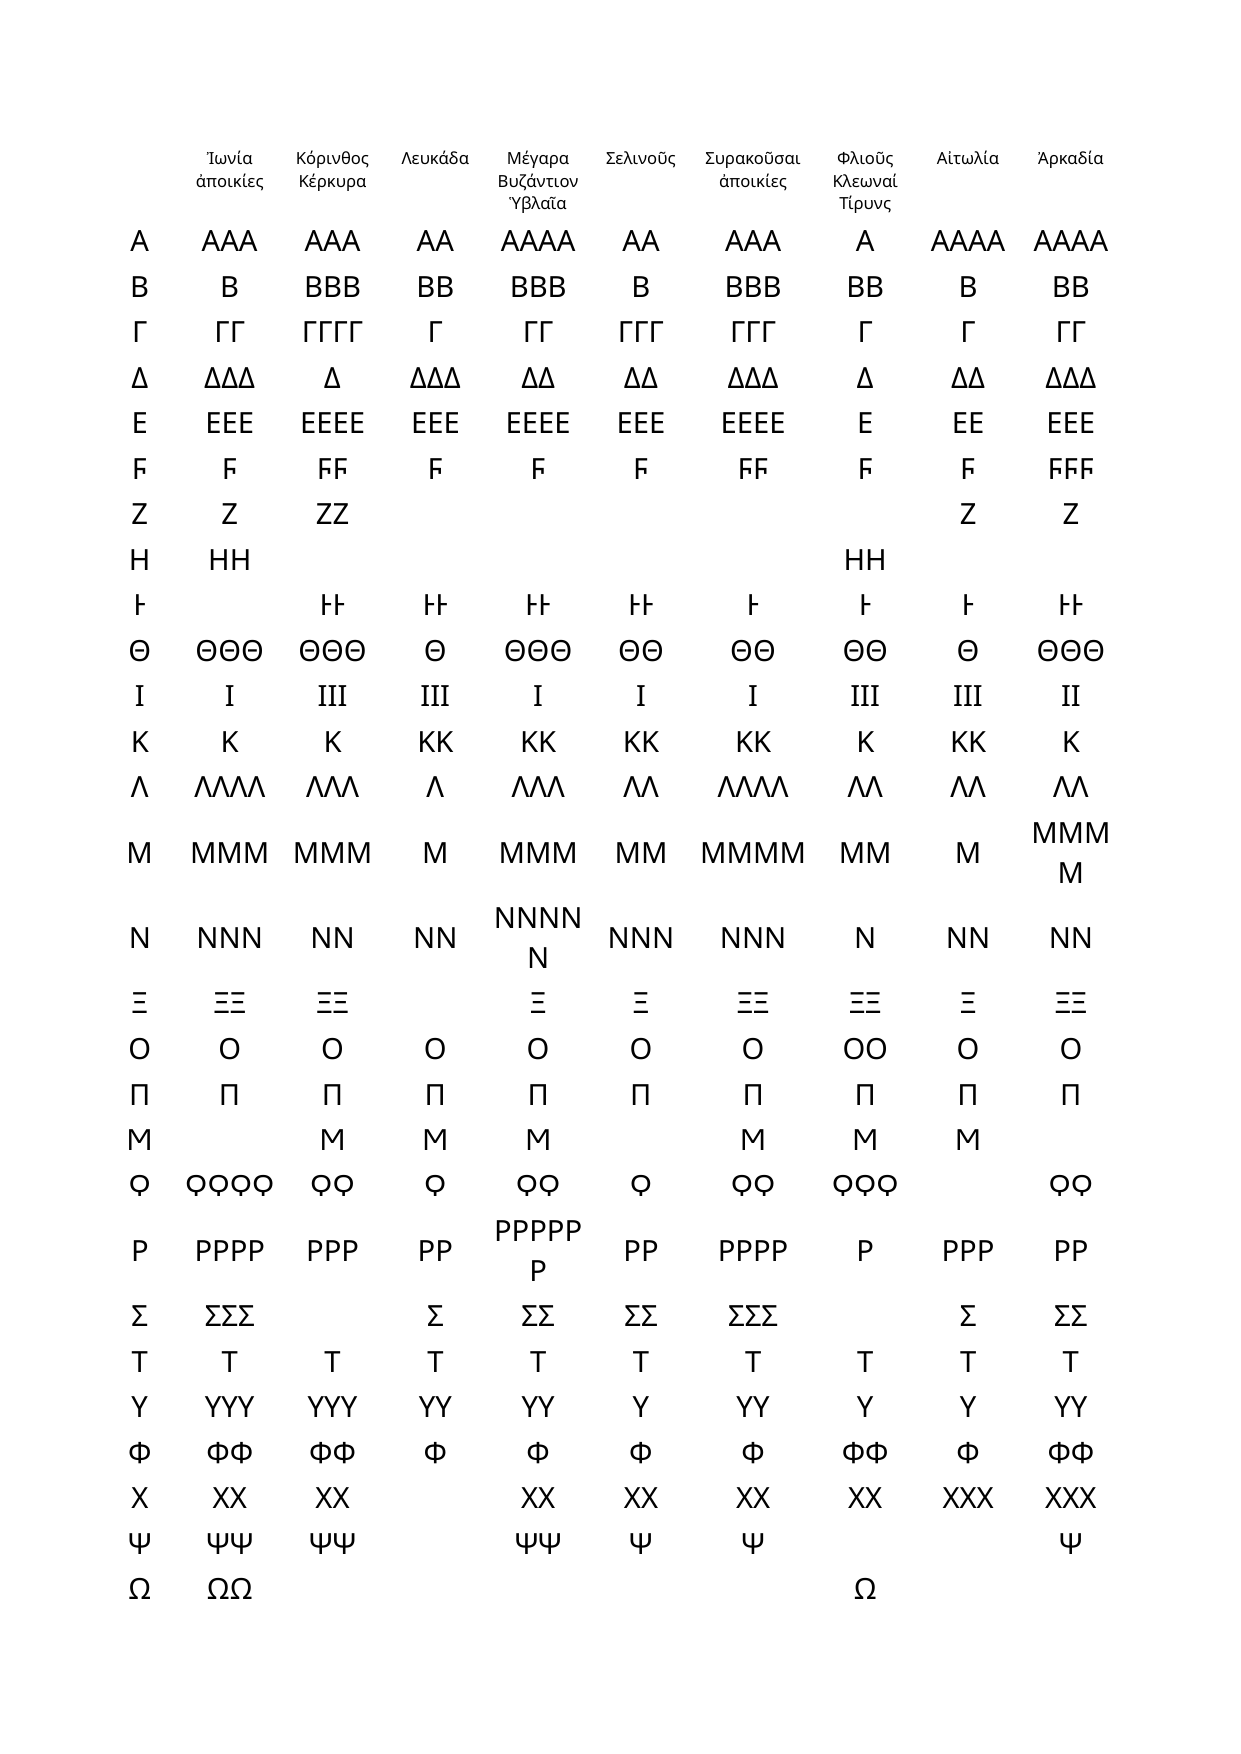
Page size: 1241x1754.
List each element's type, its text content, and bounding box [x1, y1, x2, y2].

table_cell ΓΓ [178, 309, 281, 354]
table_cell ΑΑΑΑ [916, 218, 1019, 263]
table_header Λευκάδα [384, 144, 486, 218]
table_cell ΜΜΜ [486, 809, 589, 894]
table_cell Λ [118, 764, 161, 809]
table_cell ϜϜϜ [1019, 445, 1122, 491]
table_cell ΔΔΔ [384, 354, 486, 400]
table_cell ΡΡΡΡΡΡ [486, 1208, 589, 1293]
table_cell ϜϜ [281, 445, 384, 491]
table_cell ΚΚ [384, 718, 486, 764]
table_cell ΡΡ [1019, 1208, 1122, 1293]
table_cell [589, 536, 692, 582]
table_cell ΔΔΔ [692, 354, 813, 400]
table_cell ΝΝΝΝΝ [486, 895, 589, 980]
table_cell [161, 1162, 178, 1207]
table_cell ΥΥ [384, 1384, 486, 1429]
table_cell ΣΣΣ [692, 1293, 813, 1338]
table_cell Π [178, 1071, 281, 1116]
table_cell ΨΨ [178, 1520, 281, 1566]
table_cell ΧΧ [692, 1475, 813, 1520]
table_cell ΑΑ [384, 218, 486, 263]
table_cell Ϝ [486, 445, 589, 491]
table_cell ΞΞ [1019, 980, 1122, 1025]
table_cell [281, 1293, 384, 1338]
table_cell [178, 582, 281, 627]
table_cell Θ [384, 627, 486, 673]
table_cell Ο [916, 1025, 1019, 1071]
table_cell ΞΞ [814, 980, 916, 1025]
table_cell Ο [384, 1025, 486, 1071]
table_cell [916, 536, 1019, 582]
table_cell Φ [118, 1429, 161, 1475]
table_cell Ι [178, 673, 281, 718]
table_cell [486, 491, 589, 536]
table_cell ΡΡΡΡ [178, 1208, 281, 1293]
table_cell ΝΝΝ [178, 895, 281, 980]
table_cell Ϝ [916, 445, 1019, 491]
table_cell ΒΒΒ [281, 263, 384, 309]
table_cell ΛΛΛ [486, 764, 589, 809]
table_cell [161, 1566, 178, 1611]
table_cell ΓΓΓ [589, 309, 692, 354]
table_cell Ο [692, 1025, 813, 1071]
table_cell ΡΡΡ [281, 1208, 384, 1293]
table_cell ΘΘ [692, 627, 813, 673]
table_cell Ϻ [486, 1116, 589, 1162]
table_cell [814, 1293, 916, 1338]
table_cell ΧΧ [814, 1475, 916, 1520]
table_cell [161, 627, 178, 673]
table_cell ΕΕΕΕ [692, 400, 813, 445]
table_cell ͰͰ [1019, 582, 1122, 627]
table_cell Ϝ [118, 445, 161, 491]
table_cell [814, 1520, 916, 1566]
table_cell ΘΘ [589, 627, 692, 673]
table_cell ΝΝ [384, 895, 486, 980]
table_cell ϜϜ [692, 445, 813, 491]
table_cell ΦΦ [814, 1429, 916, 1475]
table_cell Σ [916, 1293, 1019, 1338]
table_cell Τ [178, 1338, 281, 1384]
table_cell ΩΩ [178, 1566, 281, 1611]
table_cell ΛΛ [814, 764, 916, 809]
table_cell Ξ [118, 980, 161, 1025]
table_cell Κ [1019, 718, 1122, 764]
table_cell [161, 718, 178, 764]
table_cell Κ [814, 718, 916, 764]
table_cell [281, 1566, 384, 1611]
table_cell [589, 491, 692, 536]
table_cell [692, 1566, 813, 1611]
table_cell ΨΨ [281, 1520, 384, 1566]
table_cell [178, 1116, 281, 1162]
table_cell [161, 895, 178, 980]
table_cell Λ [384, 764, 486, 809]
table_cell [814, 491, 916, 536]
table_cell [589, 1116, 692, 1162]
table_cell ΒΒΒ [692, 263, 813, 309]
table_cell Φ [384, 1429, 486, 1475]
table_cell Ο [1019, 1025, 1122, 1071]
table_cell [916, 1162, 1019, 1207]
table_cell ΔΔ [916, 354, 1019, 400]
table_cell Ϻ [692, 1116, 813, 1162]
table_cell Ρ [118, 1208, 161, 1293]
table_cell Ͱ [692, 582, 813, 627]
table_cell ͰͰ [281, 582, 384, 627]
table_cell Π [814, 1071, 916, 1116]
table_cell Ϻ [384, 1116, 486, 1162]
table_cell Δ [814, 354, 916, 400]
table_cell [161, 354, 178, 400]
table_cell Σ [384, 1293, 486, 1338]
table_cell [161, 309, 178, 354]
table_cell ΝΝ [281, 895, 384, 980]
table_cell Ι [118, 673, 161, 718]
table_cell [161, 582, 178, 627]
table_cell Π [486, 1071, 589, 1116]
table_header Συρακοῦσαι ἀποικίες [692, 144, 813, 218]
table_cell [384, 1520, 486, 1566]
table_cell ΘΘΘ [281, 627, 384, 673]
table_cell Ο [178, 1025, 281, 1071]
table_cell ͰͰ [486, 582, 589, 627]
table_cell Ψ [589, 1520, 692, 1566]
table_cell Π [916, 1071, 1019, 1116]
table_cell Ϙ [384, 1162, 486, 1207]
table_cell Ο [118, 1025, 161, 1071]
table_cell ΞΞ [692, 980, 813, 1025]
table_cell Θ [118, 627, 161, 673]
table_cell Φ [692, 1429, 813, 1475]
table_cell Φ [486, 1429, 589, 1475]
table_cell Θ [916, 627, 1019, 673]
table_cell Γ [118, 309, 161, 354]
table_cell Ω [118, 1566, 161, 1611]
table_cell Δ [118, 354, 161, 400]
table_cell ΥΥΥ [178, 1384, 281, 1429]
table_cell [161, 218, 178, 263]
table_cell [161, 1429, 178, 1475]
table_cell ΡΡΡ [916, 1208, 1019, 1293]
table_cell Β [178, 263, 281, 309]
table_cell ΕΕΕΕ [486, 400, 589, 445]
table_cell [384, 491, 486, 536]
table_cell ΙΙ [1019, 673, 1122, 718]
table_cell [161, 1293, 178, 1338]
table_cell Ψ [1019, 1520, 1122, 1566]
table_cell Α [814, 218, 916, 263]
table_cell Ͱ [118, 582, 161, 627]
table_cell ΘΘΘ [486, 627, 589, 673]
table_cell Ο [589, 1025, 692, 1071]
table_cell ΘΘΘ [178, 627, 281, 673]
table_cell ΝΝ [1019, 895, 1122, 980]
table_cell ΞΞ [281, 980, 384, 1025]
table_cell ΚΚ [916, 718, 1019, 764]
table_cell Δ [281, 354, 384, 400]
table_cell [1019, 1116, 1122, 1162]
table_cell ΣΣΣ [178, 1293, 281, 1338]
table_cell ΡΡ [589, 1208, 692, 1293]
table_cell Ξ [916, 980, 1019, 1025]
table_cell [384, 980, 486, 1025]
table_cell Γ [916, 309, 1019, 354]
table_cell ΑΑ [589, 218, 692, 263]
table_header [118, 144, 161, 218]
table_cell ͰͰ [589, 582, 692, 627]
table_cell ΒΒΒ [486, 263, 589, 309]
table_cell Κ [178, 718, 281, 764]
table_cell ΛΛΛΛ [178, 764, 281, 809]
table_cell Ζ [1019, 491, 1122, 536]
table_cell Τ [281, 1338, 384, 1384]
table_cell [1019, 1566, 1122, 1611]
table_cell ΗΗ [178, 536, 281, 582]
table_cell Ζ [178, 491, 281, 536]
table_cell ΛΛ [589, 764, 692, 809]
table_cell ΝΝ [916, 895, 1019, 980]
table_cell Π [118, 1071, 161, 1116]
table_cell ΜΜΜΜ [692, 809, 813, 894]
table_header Ἀρκαδία [1019, 144, 1122, 218]
table_cell ΑΑΑ [692, 218, 813, 263]
table_cell ΔΔ [589, 354, 692, 400]
table_cell Ε [814, 400, 916, 445]
table_cell ΓΓ [486, 309, 589, 354]
table_cell ϘϘ [692, 1162, 813, 1207]
table_cell ΘΘΘ [1019, 627, 1122, 673]
table_cell ΙΙΙ [281, 673, 384, 718]
table_cell [161, 980, 178, 1025]
table_cell ΧΧ [589, 1475, 692, 1520]
table_cell Ρ [814, 1208, 916, 1293]
table_cell [161, 536, 178, 582]
table_cell ΛΛ [916, 764, 1019, 809]
table_cell ΖΖ [281, 491, 384, 536]
table_cell ΣΣ [486, 1293, 589, 1338]
table_cell Β [118, 263, 161, 309]
table_cell Τ [384, 1338, 486, 1384]
table_cell ΟΟ [814, 1025, 916, 1071]
table_cell ϘϘϘϘ [178, 1162, 281, 1207]
table_cell [281, 536, 384, 582]
table_cell Τ [692, 1338, 813, 1384]
table_cell [161, 673, 178, 718]
table_header Ἰωνία ἀποικίες [178, 144, 281, 218]
table_cell Υ [118, 1384, 161, 1429]
table_cell ΗΗ [814, 536, 916, 582]
table_cell Ϝ [589, 445, 692, 491]
table_cell [161, 1338, 178, 1384]
table_cell ΙΙΙ [814, 673, 916, 718]
table_cell ϘϘ [281, 1162, 384, 1207]
table_cell [384, 1475, 486, 1520]
table_cell ΑΑΑ [281, 218, 384, 263]
table_cell ΡΡ [384, 1208, 486, 1293]
table_cell ΦΦ [281, 1429, 384, 1475]
table_cell ΙΙΙ [916, 673, 1019, 718]
table_cell Ν [118, 895, 161, 980]
table_cell ΚΚ [486, 718, 589, 764]
table_cell ΕΕΕ [589, 400, 692, 445]
table_cell ΚΚ [589, 718, 692, 764]
table_cell ΒΒ [814, 263, 916, 309]
table_cell Φ [589, 1429, 692, 1475]
table_cell ΧΧ [486, 1475, 589, 1520]
table_cell ϘϘ [486, 1162, 589, 1207]
table_cell ΘΘ [814, 627, 916, 673]
table_cell [161, 1116, 178, 1162]
table_cell [161, 1208, 178, 1293]
table_cell Β [589, 263, 692, 309]
table_cell [161, 1520, 178, 1566]
table_cell Κ [281, 718, 384, 764]
table_cell [161, 764, 178, 809]
table_cell [384, 1566, 486, 1611]
table_cell Ϻ [281, 1116, 384, 1162]
table_cell ΝΝΝ [589, 895, 692, 980]
table_cell ϘϘ [1019, 1162, 1122, 1207]
table_cell [161, 400, 178, 445]
table_cell [486, 1566, 589, 1611]
table_cell Ϙ [118, 1162, 161, 1207]
table_cell [692, 536, 813, 582]
table_cell Ι [692, 673, 813, 718]
table_cell [161, 1071, 178, 1116]
table_cell Μ [384, 809, 486, 894]
table_cell ΝΝΝ [692, 895, 813, 980]
table_cell ΔΔΔ [178, 354, 281, 400]
table_cell [161, 491, 178, 536]
table_cell [384, 536, 486, 582]
table_cell ΓΓΓΓ [281, 309, 384, 354]
table_header Κόρινθος Κέρκυρα [281, 144, 384, 218]
table_cell Ζ [118, 491, 161, 536]
table_cell ͰͰ [384, 582, 486, 627]
table_cell ΥΥ [1019, 1384, 1122, 1429]
table_cell Π [692, 1071, 813, 1116]
table_cell ΜΜ [814, 809, 916, 894]
table_cell Ͱ [814, 582, 916, 627]
table_cell ΓΓ [1019, 309, 1122, 354]
table_cell [161, 809, 178, 894]
table_cell Π [589, 1071, 692, 1116]
table_cell ΧΧ [281, 1475, 384, 1520]
table_cell Ϝ [178, 445, 281, 491]
table_cell ΔΔ [486, 354, 589, 400]
table_header Σελινοῦς [589, 144, 692, 218]
table_cell ΦΦ [1019, 1429, 1122, 1475]
table_cell ΛΛΛ [281, 764, 384, 809]
table_cell ΧΧΧ [1019, 1475, 1122, 1520]
table_cell Μ [118, 809, 161, 894]
table_cell Ϙ [589, 1162, 692, 1207]
table_cell [161, 445, 178, 491]
table_cell Ω [814, 1566, 916, 1611]
table_cell ΙΙΙ [384, 673, 486, 718]
table_cell [1019, 536, 1122, 582]
table_cell ΥΥ [692, 1384, 813, 1429]
table_cell Ζ [916, 491, 1019, 536]
table_cell Π [1019, 1071, 1122, 1116]
table_cell ΛΛΛΛ [692, 764, 813, 809]
table_cell [161, 1475, 178, 1520]
table_cell Ξ [486, 980, 589, 1025]
table_cell ΥΥ [486, 1384, 589, 1429]
table_cell Σ [118, 1293, 161, 1338]
table_cell Χ [118, 1475, 161, 1520]
table_cell ΛΛ [1019, 764, 1122, 809]
table_cell ΨΨ [486, 1520, 589, 1566]
table_cell Π [281, 1071, 384, 1116]
table_cell Α [118, 218, 161, 263]
table_cell [589, 1566, 692, 1611]
table_header Αἰτωλία [916, 144, 1019, 218]
table_cell Ι [589, 673, 692, 718]
table_cell Υ [589, 1384, 692, 1429]
table_cell ΒΒ [1019, 263, 1122, 309]
table_header [161, 144, 178, 218]
table_cell ΜΜΜ [281, 809, 384, 894]
table_cell Τ [916, 1338, 1019, 1384]
table_cell Ϝ [384, 445, 486, 491]
table_cell ΜΜΜΜ [1019, 809, 1122, 894]
table_cell [692, 491, 813, 536]
table_cell Γ [814, 309, 916, 354]
table_cell ΣΣ [1019, 1293, 1122, 1338]
table_cell Ν [814, 895, 916, 980]
table_cell Ϻ [916, 1116, 1019, 1162]
table_cell Τ [589, 1338, 692, 1384]
table_cell ΜΜ [589, 809, 692, 894]
table_cell Τ [1019, 1338, 1122, 1384]
table_cell ΚΚ [692, 718, 813, 764]
table_cell ΑΑΑ [178, 218, 281, 263]
table_cell Τ [814, 1338, 916, 1384]
table_cell Ξ [589, 980, 692, 1025]
table_cell Υ [916, 1384, 1019, 1429]
table_cell ΧΧ [178, 1475, 281, 1520]
table_cell Τ [486, 1338, 589, 1384]
table_cell Ϝ [814, 445, 916, 491]
table_cell ΣΣ [589, 1293, 692, 1338]
table_cell Η [118, 536, 161, 582]
table_cell Ͱ [916, 582, 1019, 627]
table_cell Β [916, 263, 1019, 309]
table_cell ΥΥΥ [281, 1384, 384, 1429]
table_cell Ϻ [118, 1116, 161, 1162]
table_header Μέγαρα Βυζάντιον Ὑβλαῖα [486, 144, 589, 218]
table_cell Γ [384, 309, 486, 354]
table_cell ΧΧΧ [916, 1475, 1019, 1520]
table_cell ΦΦ [178, 1429, 281, 1475]
table_cell [161, 1025, 178, 1071]
table_cell ΞΞ [178, 980, 281, 1025]
table_header Φλιοῦς Κλεωναί Τίρυνς [814, 144, 916, 218]
table_cell [161, 263, 178, 309]
table_cell Ο [281, 1025, 384, 1071]
table_cell Κ [118, 718, 161, 764]
table_cell ΕΕΕ [178, 400, 281, 445]
table_cell [916, 1520, 1019, 1566]
table_cell ΕΕΕ [1019, 400, 1122, 445]
table_cell ΕΕΕ [384, 400, 486, 445]
table_cell ΒΒ [384, 263, 486, 309]
table_cell Ο [486, 1025, 589, 1071]
table_cell Μ [916, 809, 1019, 894]
table_cell ϘϘϘ [814, 1162, 916, 1207]
table_cell ΜΜΜ [178, 809, 281, 894]
table_cell Φ [916, 1429, 1019, 1475]
table_cell ΕΕΕΕ [281, 400, 384, 445]
table_cell ΡΡΡΡ [692, 1208, 813, 1293]
table_cell ΑΑΑΑ [486, 218, 589, 263]
table_cell Π [384, 1071, 486, 1116]
table_cell ΓΓΓ [692, 309, 813, 354]
table_cell [161, 1384, 178, 1429]
table_cell Ι [486, 673, 589, 718]
table_cell ΔΔΔ [1019, 354, 1122, 400]
table_cell ΑΑΑΑ [1019, 218, 1122, 263]
table_cell Ε [118, 400, 161, 445]
table_cell Ψ [692, 1520, 813, 1566]
table_cell [916, 1566, 1019, 1611]
table_cell [486, 536, 589, 582]
table_cell Ψ [118, 1520, 161, 1566]
table_cell Ϻ [814, 1116, 916, 1162]
table_cell ΕΕ [916, 400, 1019, 445]
table_cell Τ [118, 1338, 161, 1384]
table_cell Υ [814, 1384, 916, 1429]
